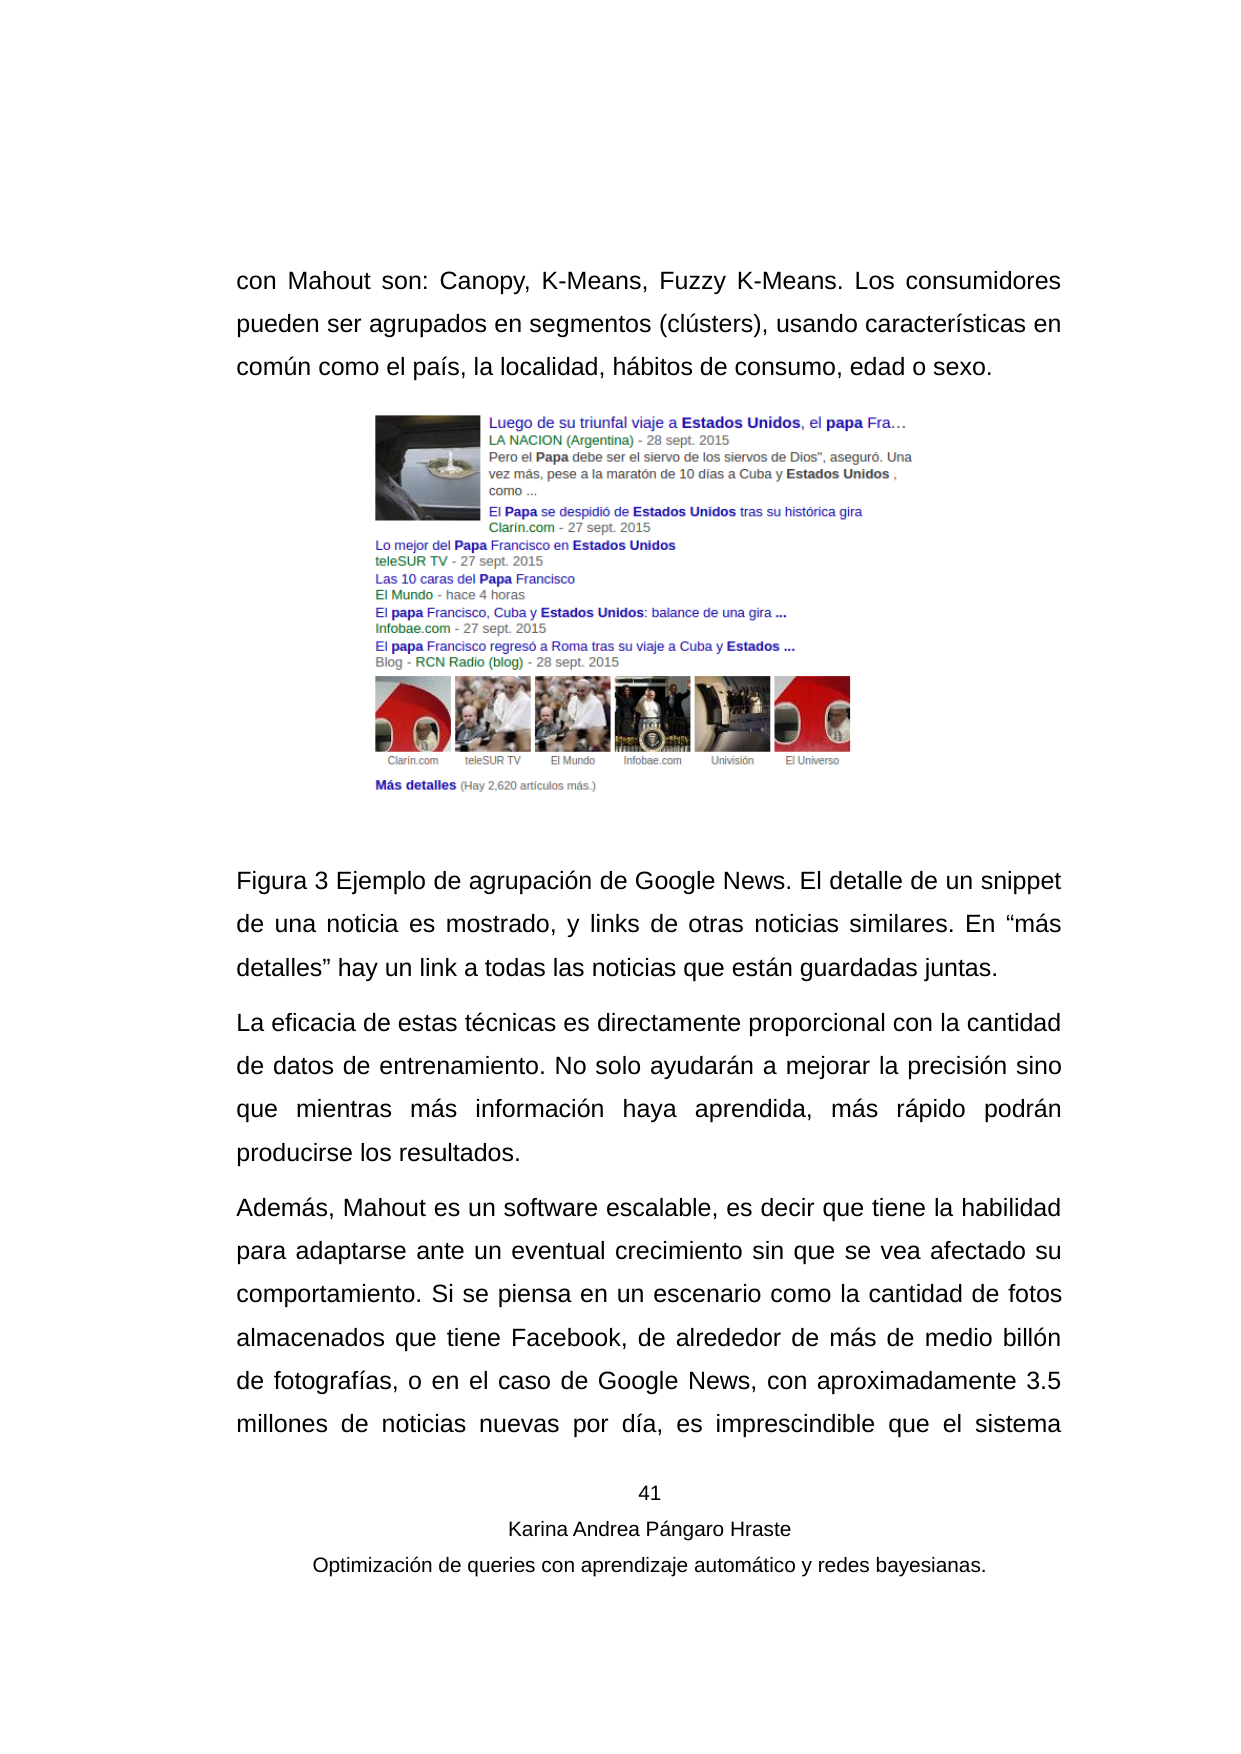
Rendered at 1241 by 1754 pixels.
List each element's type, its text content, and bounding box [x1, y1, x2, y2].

text Además, Mahout es un software escalable, es decir que tiene la habilidad para adaptarse ante un eventual crecimiento sin que se vea afectado su comportamiento. Si se piensa en un escenario como la cantidad de fotos almacenados que tiene Facebook, de alrededor de más de medio billón de fotografías, o en el caso de Google News, con aproximadamente 3.5 millones de noticias nuevas por día, es imprescindible que el sistema [236, 1193, 1063, 1438]
text La eficacia de estas técnicas es directamente proporcional con la cantidad de datos de entrenamiento. No solo ayudarán a mejorar la precisión sino que mientras más información haya aprendida, más rápido podrán producirse los resultados. [236, 1008, 1063, 1166]
text con Mahout son: Canopy, K-Means, Fuzzy K-Means. Los consumidores pueden ser agrupados en segmentos (clústers), usando características en común como el país, la localidad, hábitos de consumo, edad o sexo. [236, 266, 1063, 381]
text Figura 3 Ejemplo de agrupación de Google News. El detalle de un snippet de una noticia es mostrado, y links de otras noticias similares. En “más detalles” hay un link a todas las noticias que están guardadas juntas. [236, 866, 1063, 981]
picture [368, 407, 931, 797]
